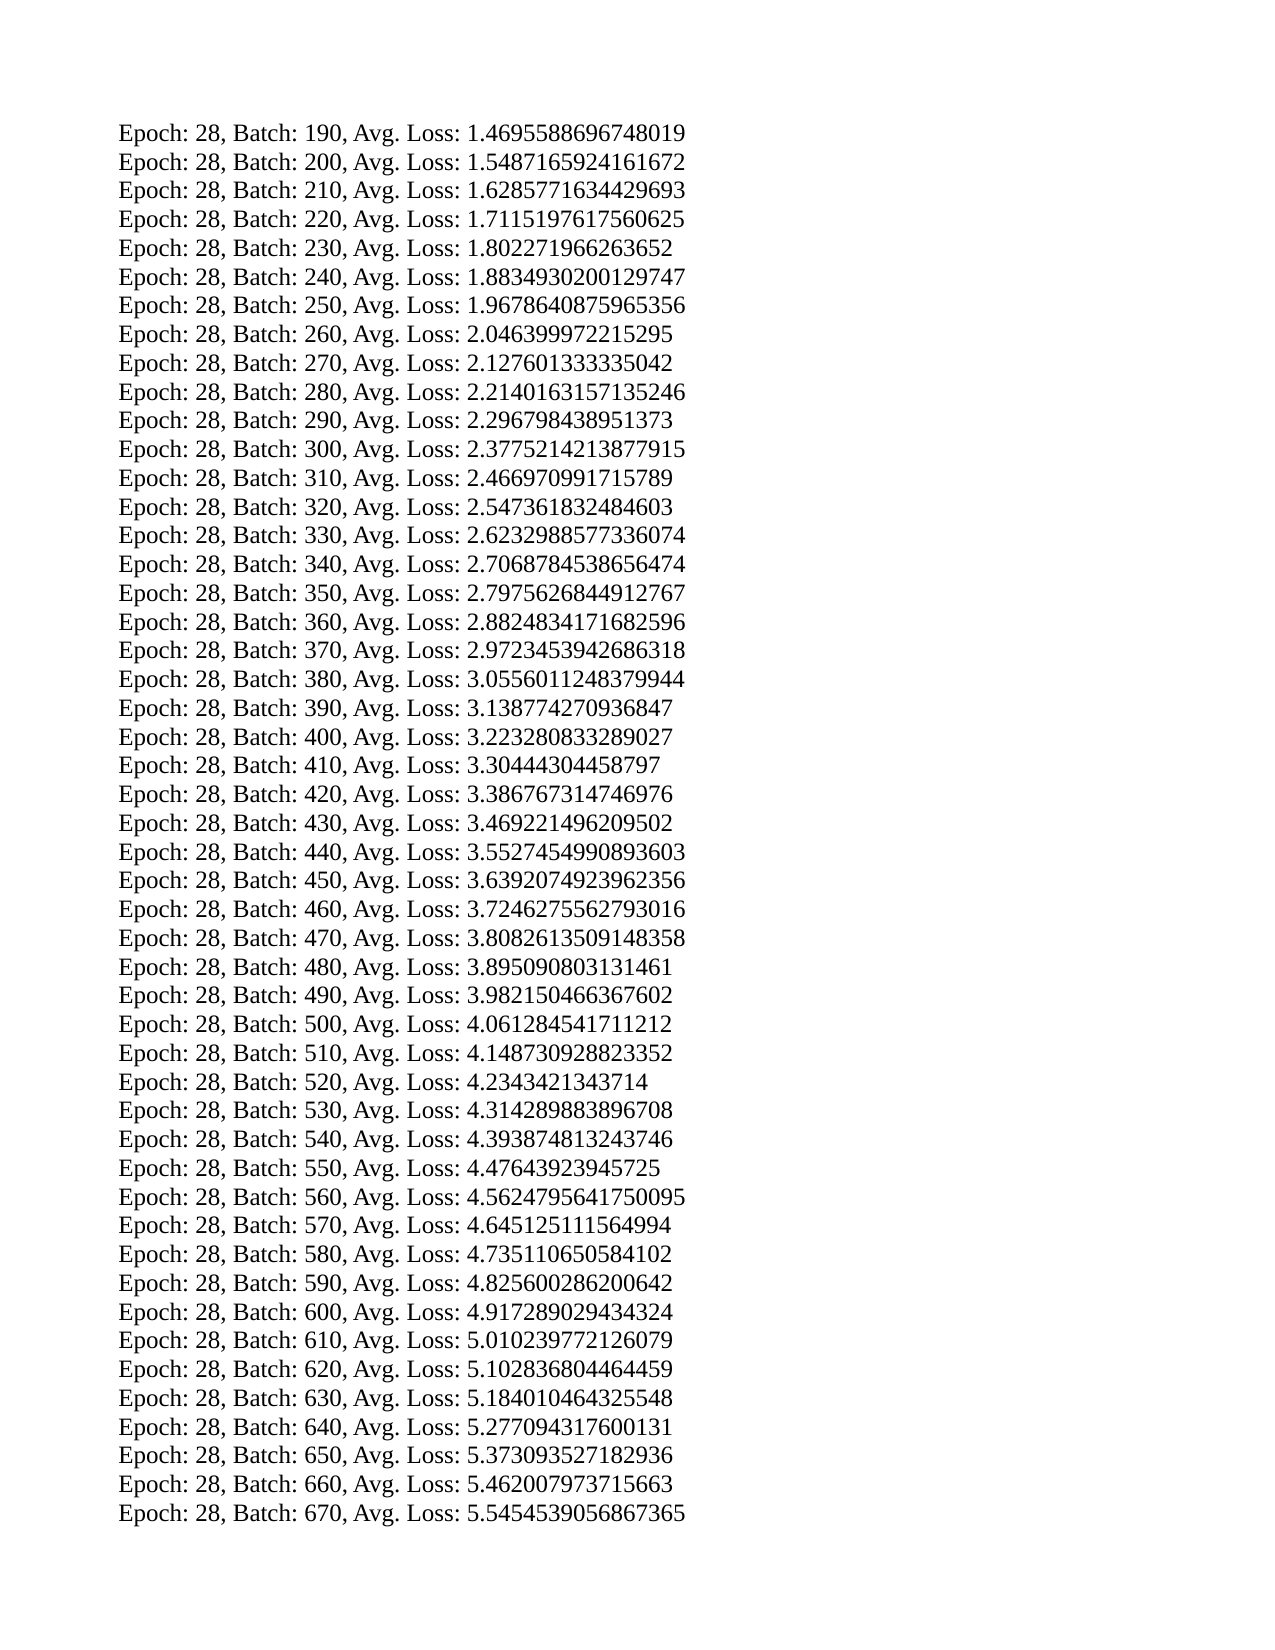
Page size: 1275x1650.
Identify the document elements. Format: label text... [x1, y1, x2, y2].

text Epoch: 28, Batch: 200, Avg. Loss: 1.5487165924161672 [118, 147, 1157, 176]
text Epoch: 28, Batch: 230, Avg. Loss: 1.802271966263652 [118, 233, 1157, 262]
text Epoch: 28, Batch: 570, Avg. Loss: 4.645125111564994 [118, 1211, 1157, 1239]
text Epoch: 28, Batch: 520, Avg. Loss: 4.2343421343714 [118, 1067, 1157, 1096]
text Epoch: 28, Batch: 270, Avg. Loss: 2.127601333335042 [118, 348, 1157, 377]
text Epoch: 28, Batch: 400, Avg. Loss: 3.223280833289027 [118, 722, 1157, 751]
text Epoch: 28, Batch: 510, Avg. Loss: 4.148730928823352 [118, 1038, 1157, 1067]
text Epoch: 28, Batch: 370, Avg. Loss: 2.9723453942686318 [118, 636, 1157, 664]
text Epoch: 28, Batch: 630, Avg. Loss: 5.184010464325548 [118, 1383, 1157, 1412]
text Epoch: 28, Batch: 310, Avg. Loss: 2.466970991715789 [118, 463, 1157, 492]
text Epoch: 28, Batch: 250, Avg. Loss: 1.9678640875965356 [118, 291, 1157, 319]
text Epoch: 28, Batch: 530, Avg. Loss: 4.314289883896708 [118, 1096, 1157, 1124]
text Epoch: 28, Batch: 580, Avg. Loss: 4.735110650584102 [118, 1239, 1157, 1268]
text Epoch: 28, Batch: 450, Avg. Loss: 3.6392074923962356 [118, 866, 1157, 894]
text Epoch: 28, Batch: 670, Avg. Loss: 5.5454539056867365 [118, 1498, 1157, 1527]
text Epoch: 28, Batch: 280, Avg. Loss: 2.2140163157135246 [118, 377, 1157, 406]
text Epoch: 28, Batch: 390, Avg. Loss: 3.138774270936847 [118, 693, 1157, 722]
text Epoch: 28, Batch: 490, Avg. Loss: 3.982150466367602 [118, 981, 1157, 1009]
text Epoch: 28, Batch: 330, Avg. Loss: 2.6232988577336074 [118, 521, 1157, 549]
text Epoch: 28, Batch: 220, Avg. Loss: 1.7115197617560625 [118, 204, 1157, 233]
text Epoch: 28, Batch: 550, Avg. Loss: 4.47643923945725 [118, 1153, 1157, 1182]
text Epoch: 28, Batch: 500, Avg. Loss: 4.061284541711212 [118, 1009, 1157, 1038]
text Epoch: 28, Batch: 540, Avg. Loss: 4.393874813243746 [118, 1124, 1157, 1153]
text Epoch: 28, Batch: 290, Avg. Loss: 2.296798438951373 [118, 406, 1157, 434]
text Epoch: 28, Batch: 640, Avg. Loss: 5.277094317600131 [118, 1412, 1157, 1441]
text Epoch: 28, Batch: 620, Avg. Loss: 5.102836804464459 [118, 1354, 1157, 1383]
text Epoch: 28, Batch: 470, Avg. Loss: 3.8082613509148358 [118, 923, 1157, 952]
text Epoch: 28, Batch: 210, Avg. Loss: 1.6285771634429693 [118, 176, 1157, 204]
text Epoch: 28, Batch: 240, Avg. Loss: 1.8834930200129747 [118, 262, 1157, 291]
text Epoch: 28, Batch: 340, Avg. Loss: 2.7068784538656474 [118, 549, 1157, 578]
text Epoch: 28, Batch: 660, Avg. Loss: 5.462007973715663 [118, 1469, 1157, 1498]
text Epoch: 28, Batch: 430, Avg. Loss: 3.469221496209502 [118, 808, 1157, 837]
text Epoch: 28, Batch: 320, Avg. Loss: 2.547361832484603 [118, 492, 1157, 521]
text Epoch: 28, Batch: 560, Avg. Loss: 4.5624795641750095 [118, 1182, 1157, 1211]
text Epoch: 28, Batch: 650, Avg. Loss: 5.373093527182936 [118, 1441, 1157, 1469]
text Epoch: 28, Batch: 350, Avg. Loss: 2.7975626844912767 [118, 578, 1157, 607]
text Epoch: 28, Batch: 410, Avg. Loss: 3.30444304458797 [118, 751, 1157, 779]
text Epoch: 28, Batch: 440, Avg. Loss: 3.5527454990893603 [118, 837, 1157, 866]
text Epoch: 28, Batch: 260, Avg. Loss: 2.046399972215295 [118, 319, 1157, 348]
text Epoch: 28, Batch: 460, Avg. Loss: 3.7246275562793016 [118, 894, 1157, 923]
text Epoch: 28, Batch: 190, Avg. Loss: 1.4695588696748019 [118, 118, 1157, 147]
text Epoch: 28, Batch: 610, Avg. Loss: 5.010239772126079 [118, 1326, 1157, 1354]
text Epoch: 28, Batch: 360, Avg. Loss: 2.8824834171682596 [118, 607, 1157, 636]
text Epoch: 28, Batch: 380, Avg. Loss: 3.0556011248379944 [118, 664, 1157, 693]
text Epoch: 28, Batch: 420, Avg. Loss: 3.386767314746976 [118, 779, 1157, 808]
text Epoch: 28, Batch: 300, Avg. Loss: 2.3775214213877915 [118, 434, 1157, 463]
text Epoch: 28, Batch: 590, Avg. Loss: 4.825600286200642 [118, 1268, 1157, 1297]
text Epoch: 28, Batch: 600, Avg. Loss: 4.917289029434324 [118, 1297, 1157, 1326]
text Epoch: 28, Batch: 480, Avg. Loss: 3.895090803131461 [118, 952, 1157, 981]
